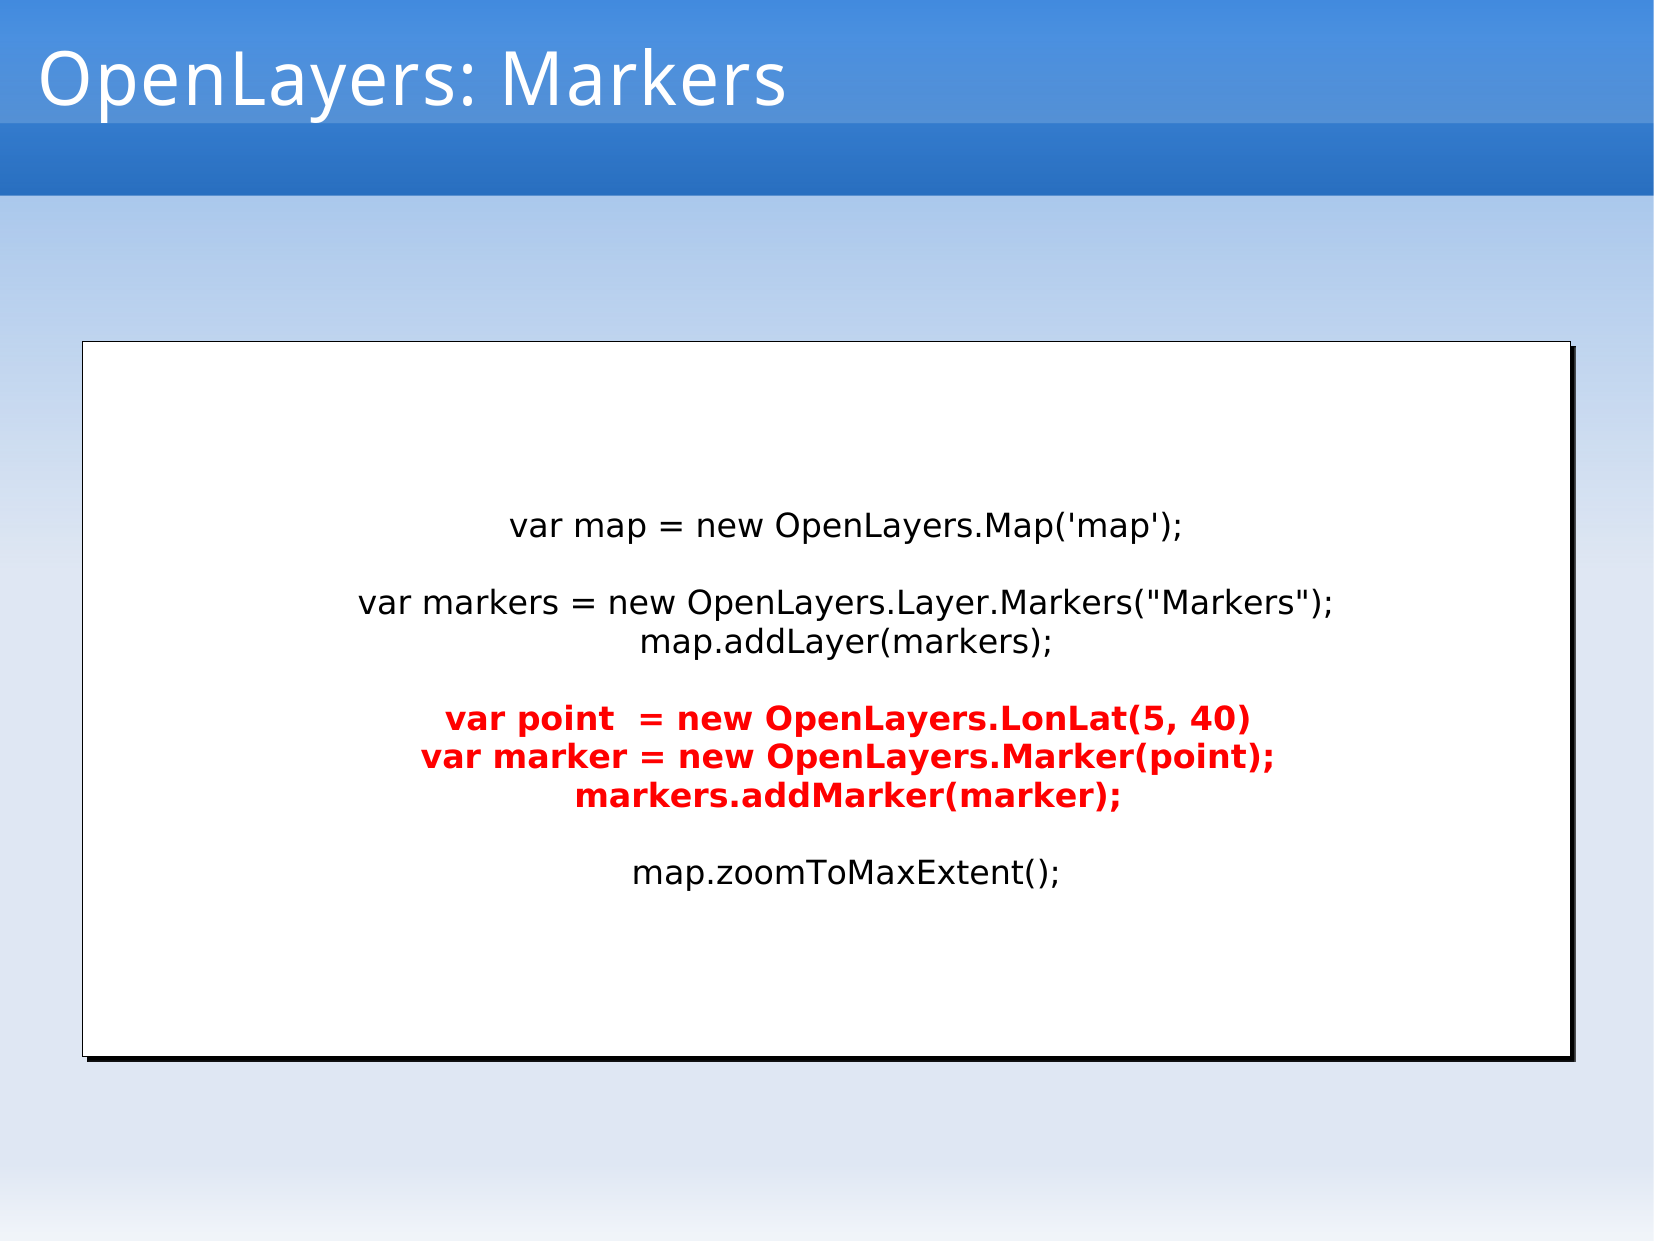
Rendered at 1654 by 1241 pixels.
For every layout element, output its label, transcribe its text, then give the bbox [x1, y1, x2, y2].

title OpenLayers: Markers [37, 2, 1463, 151]
picture [0, 0, 1654, 1241]
subtitle var map = new OpenLayers.Map('map'); var markers = new OpenLayers.Layer.Markers("Markers"); map.addLayer(markers); var point = new OpenLayers.LonLat(5, 40) var marker = new OpenLayers.Marker(point); markers.addMarker(marker); map.zoomToMaxExtent(); [82, 341, 1571, 1057]
